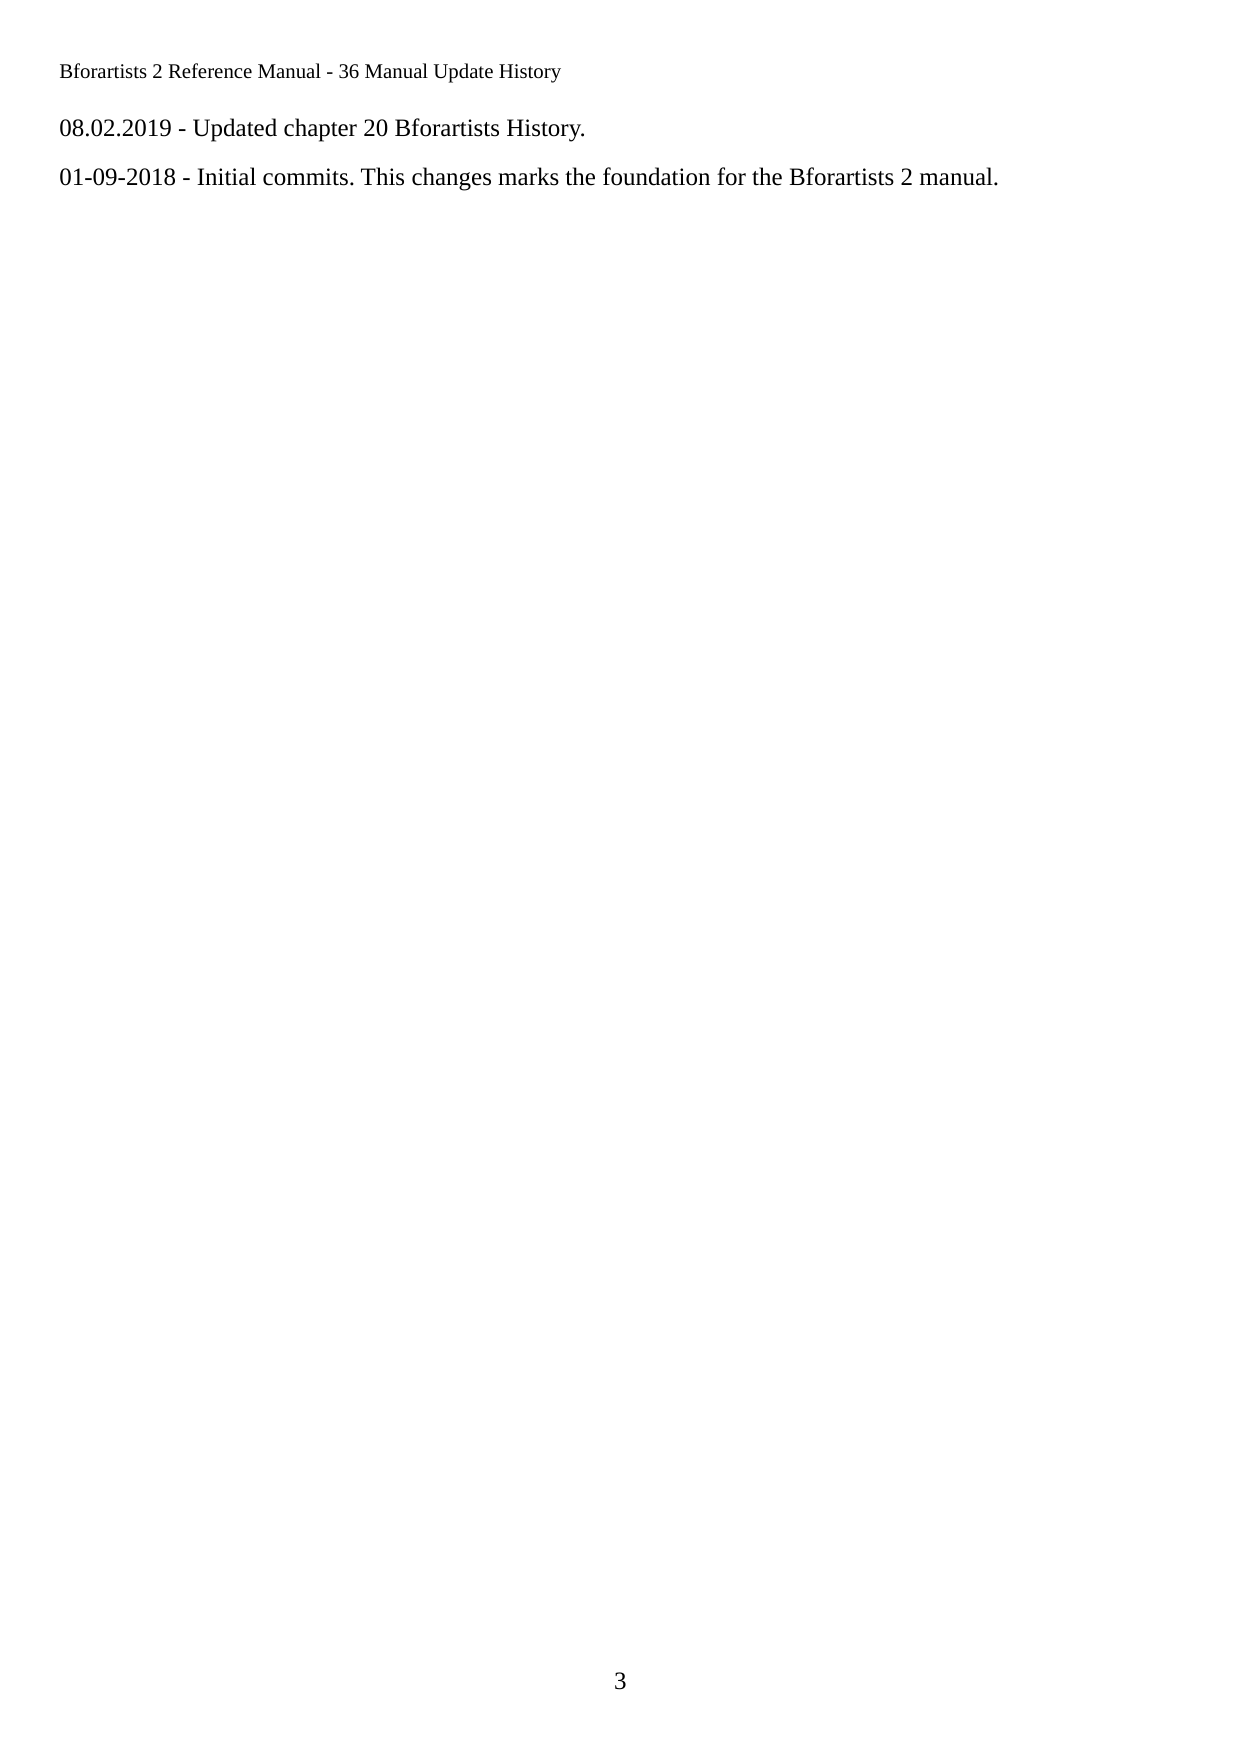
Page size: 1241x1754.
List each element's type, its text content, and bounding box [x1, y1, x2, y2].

text 01-09-2018 - Initial commits. This changes marks the foundation for the Bforartists 2 manual. [59, 162, 1181, 190]
text 08.02.2019 - Updated chapter 20 Bforartists History. [59, 113, 1181, 141]
